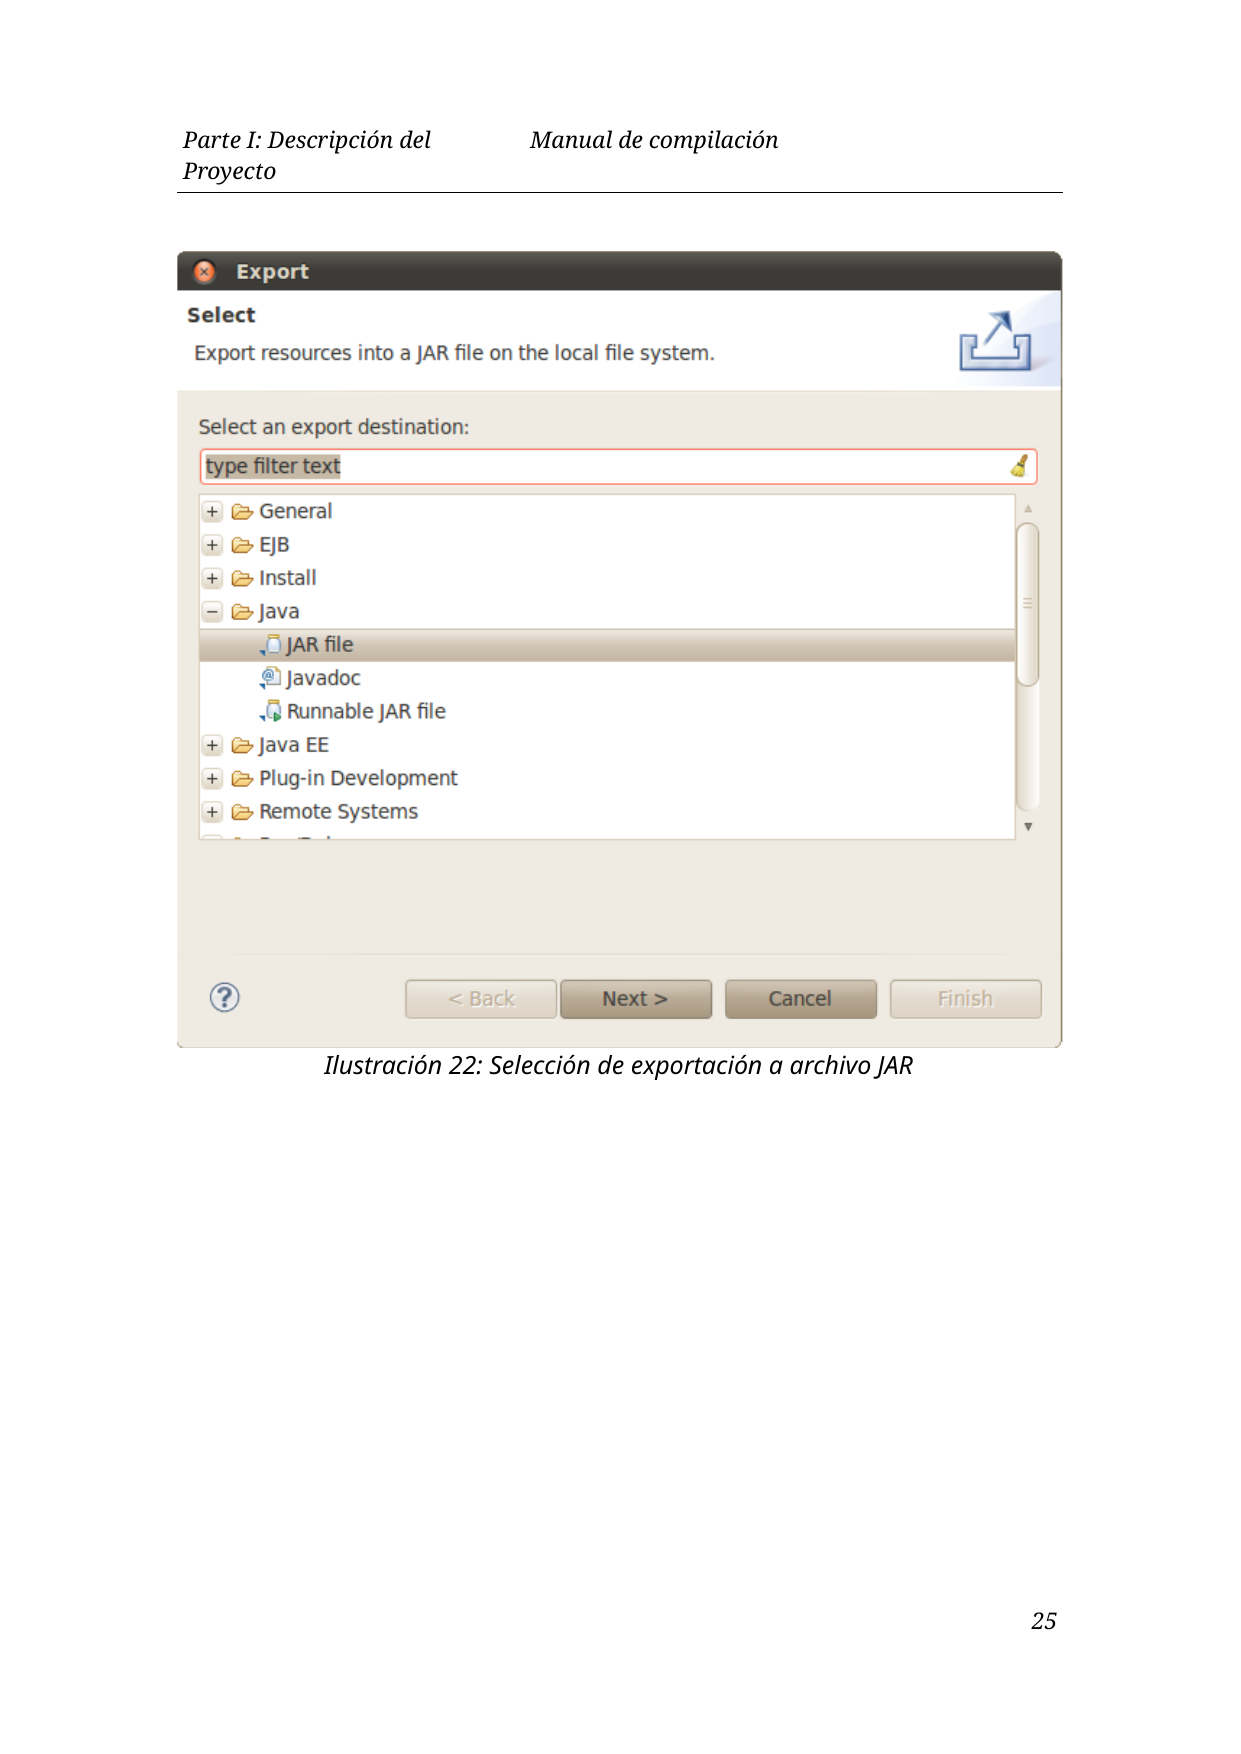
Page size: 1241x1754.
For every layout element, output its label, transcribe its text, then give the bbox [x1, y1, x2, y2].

text Ilustración 22: Selección de exportación a archivo JAR [177, 1048, 1063, 1082]
